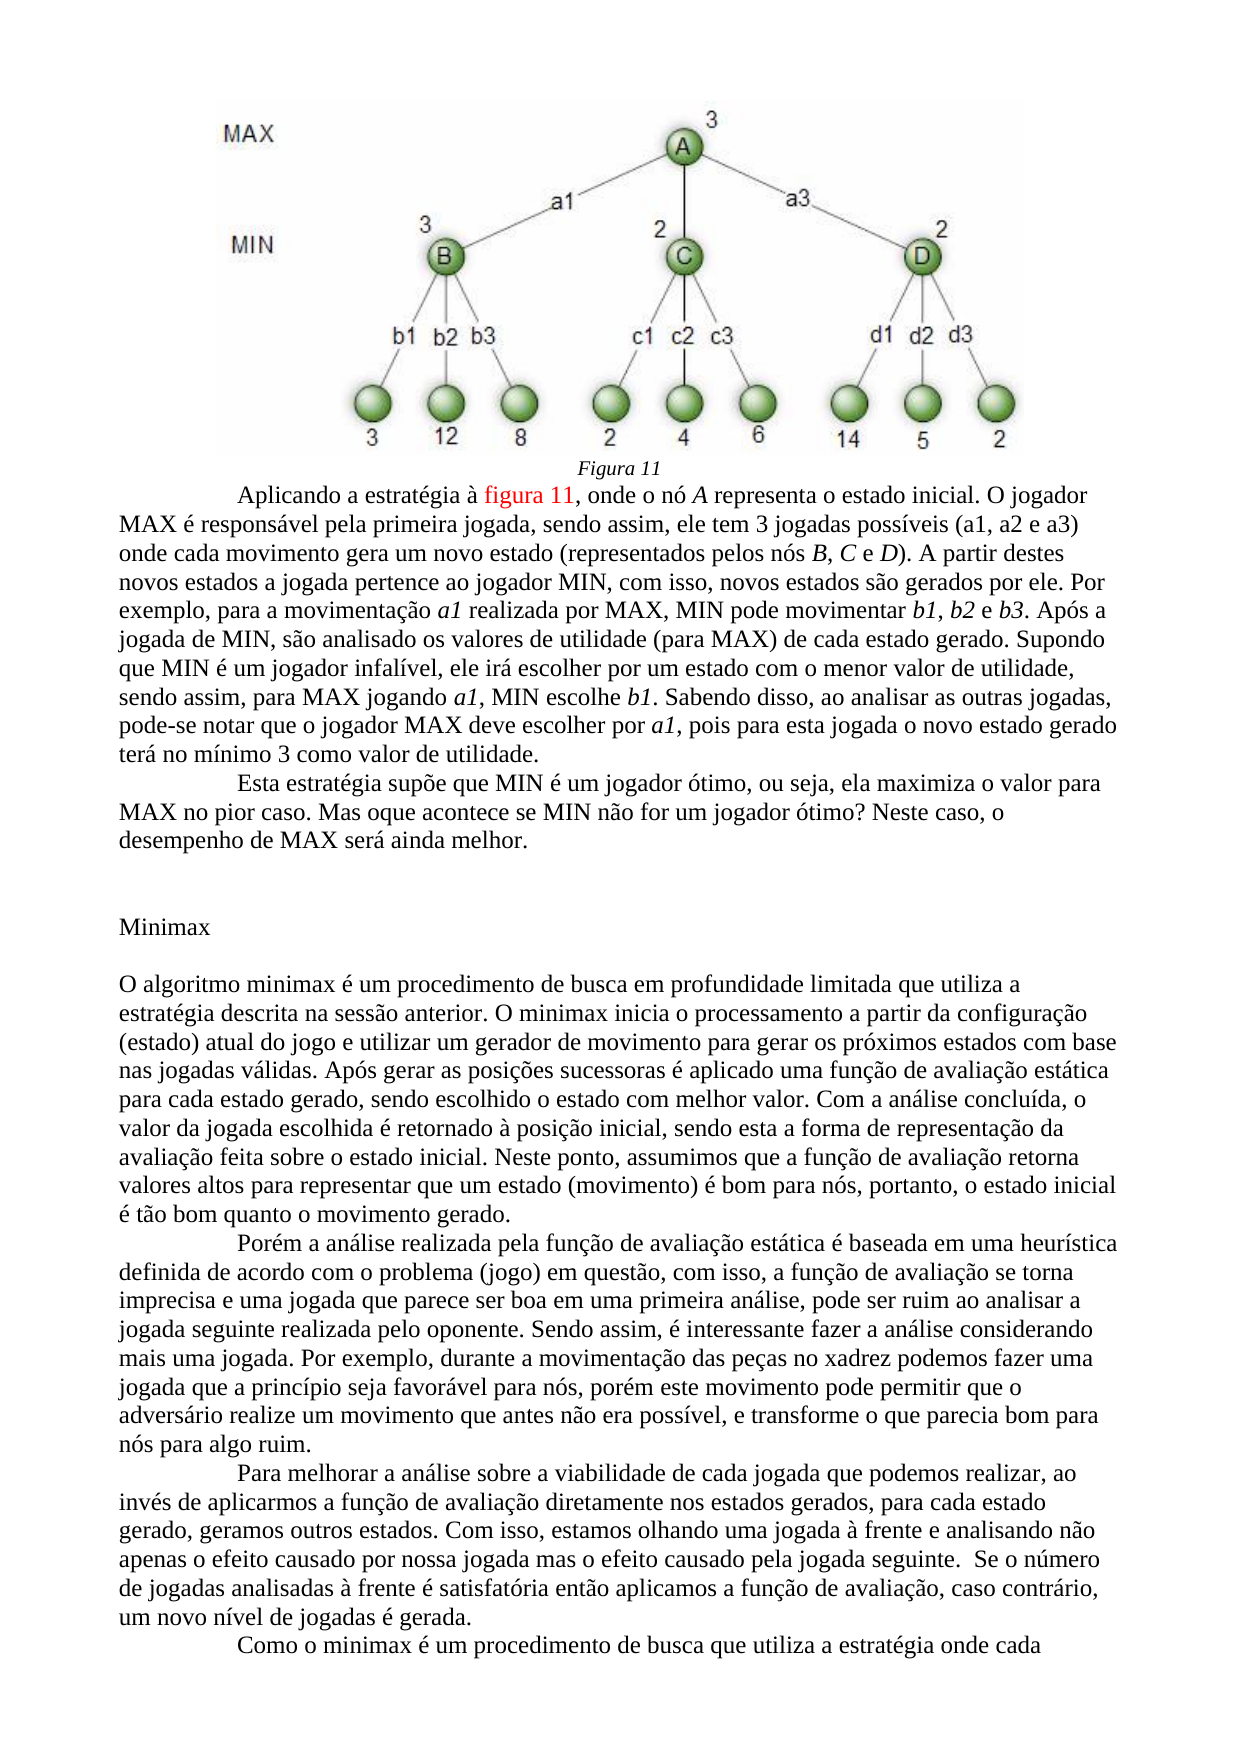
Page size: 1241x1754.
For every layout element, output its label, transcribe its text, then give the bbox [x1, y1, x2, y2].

picture [216, 100, 1024, 457]
text Aplicando a estratégia à figura 11, onde o nó A representa o estado inicial. O jogador MAX é responsável pela primeira jogada, sendo assim, ele tem 3 jogadas possíveis (a1, a2 e a3) onde cada movimento gera um novo estado (representados pelos nós B, C e D). A partir destes novos estados a jogada pertence ao jogador MIN, com isso, novos estados são gerados por ele. Por exemplo, para a movimentação a1 realizada por MAX, MIN pode movimentar b1, b2 e b3. Após a jogada de MIN, são analisado os valores de utilidade (para MAX) de cada estado gerado. Supondo que MIN é um jogador infalível, ele irá escolher por um estado com o menor valor de utilidade, sendo assim, para MAX jogando a1, MIN escolhe b1. Sabendo disso, ao analisar as outras jogadas, pode-se notar que o jogador MAX deve escolher por a1, pois para esta jogada o novo estado gerado terá no mínimo 3 como valor de utilidade. [119, 87, 1121, 768]
text Figura 11 [216, 457, 1024, 480]
text O algoritmo minimax é um procedimento de busca em profundidade limitada que utiliza a estratégia descrita na sessão anterior. O minimax inicia o processamento a partir da configuração (estado) atual do jogo e utilizar um gerador de movimento para gerar os próximos estados com base nas jogadas válidas. Após gerar as posições sucessoras é aplicado uma função de avaliação estática para cada estado gerado, sendo escolhido o estado com melhor valor. Com a análise concluída, o valor da jogada escolhida é retornado à posição inicial, sendo esta a forma de representação da avaliação feita sobre o estado inicial. Neste ponto, assumimos que a função de avaliação retorna valores altos para representar que um estado (movimento) é bom para nós, portanto, o estado inicial é tão bom quanto o movimento gerado. [119, 969, 1121, 1228]
text Minimax [119, 912, 1121, 940]
text Porém a análise realizada pela função de avaliação estática é baseada em uma heurística definida de acordo com o problema (jogo) em questão, com isso, a função de avaliação se torna imprecisa e uma jogada que parece ser boa em uma primeira análise, pode ser ruim ao analisar a jogada seguinte realizada pelo oponente. Sendo assim, é interessante fazer a análise considerando mais uma jogada. Por exemplo, durante a movimentação das peças no xadrez podemos fazer uma jogada que a princípio seja favorável para nós, porém este movimento pode permitir que o adversário realize um movimento que antes não era possível, e transforme o que parecia bom para nós para algo ruim. [119, 1228, 1121, 1458]
text Esta estratégia supõe que MIN é um jogador ótimo, ou seja, ela maximiza o valor para MAX no pior caso. Mas oque acontece se MIN não for um jogador ótimo? Neste caso, o desempenho de MAX será ainda melhor. [119, 768, 1121, 854]
text Para melhorar a análise sobre a viabilidade de cada jogada que podemos realizar, ao invés de aplicarmos a função de avaliação diretamente nos estados gerados, para cada estado gerado, geramos outros estados. Com isso, estamos olhando uma jogada à frente e analisando não apenas o efeito causado por nossa jogada mas o efeito causado pela jogada seguinte. Se o número de jogadas analisadas à frente é satisfatória então aplicamos a função de avaliação, caso contrário, um novo nível de jogadas é gerada. [119, 1458, 1121, 1630]
text Como o minimax é um procedimento de busca que utiliza a estratégia onde cada [119, 1630, 1121, 1659]
